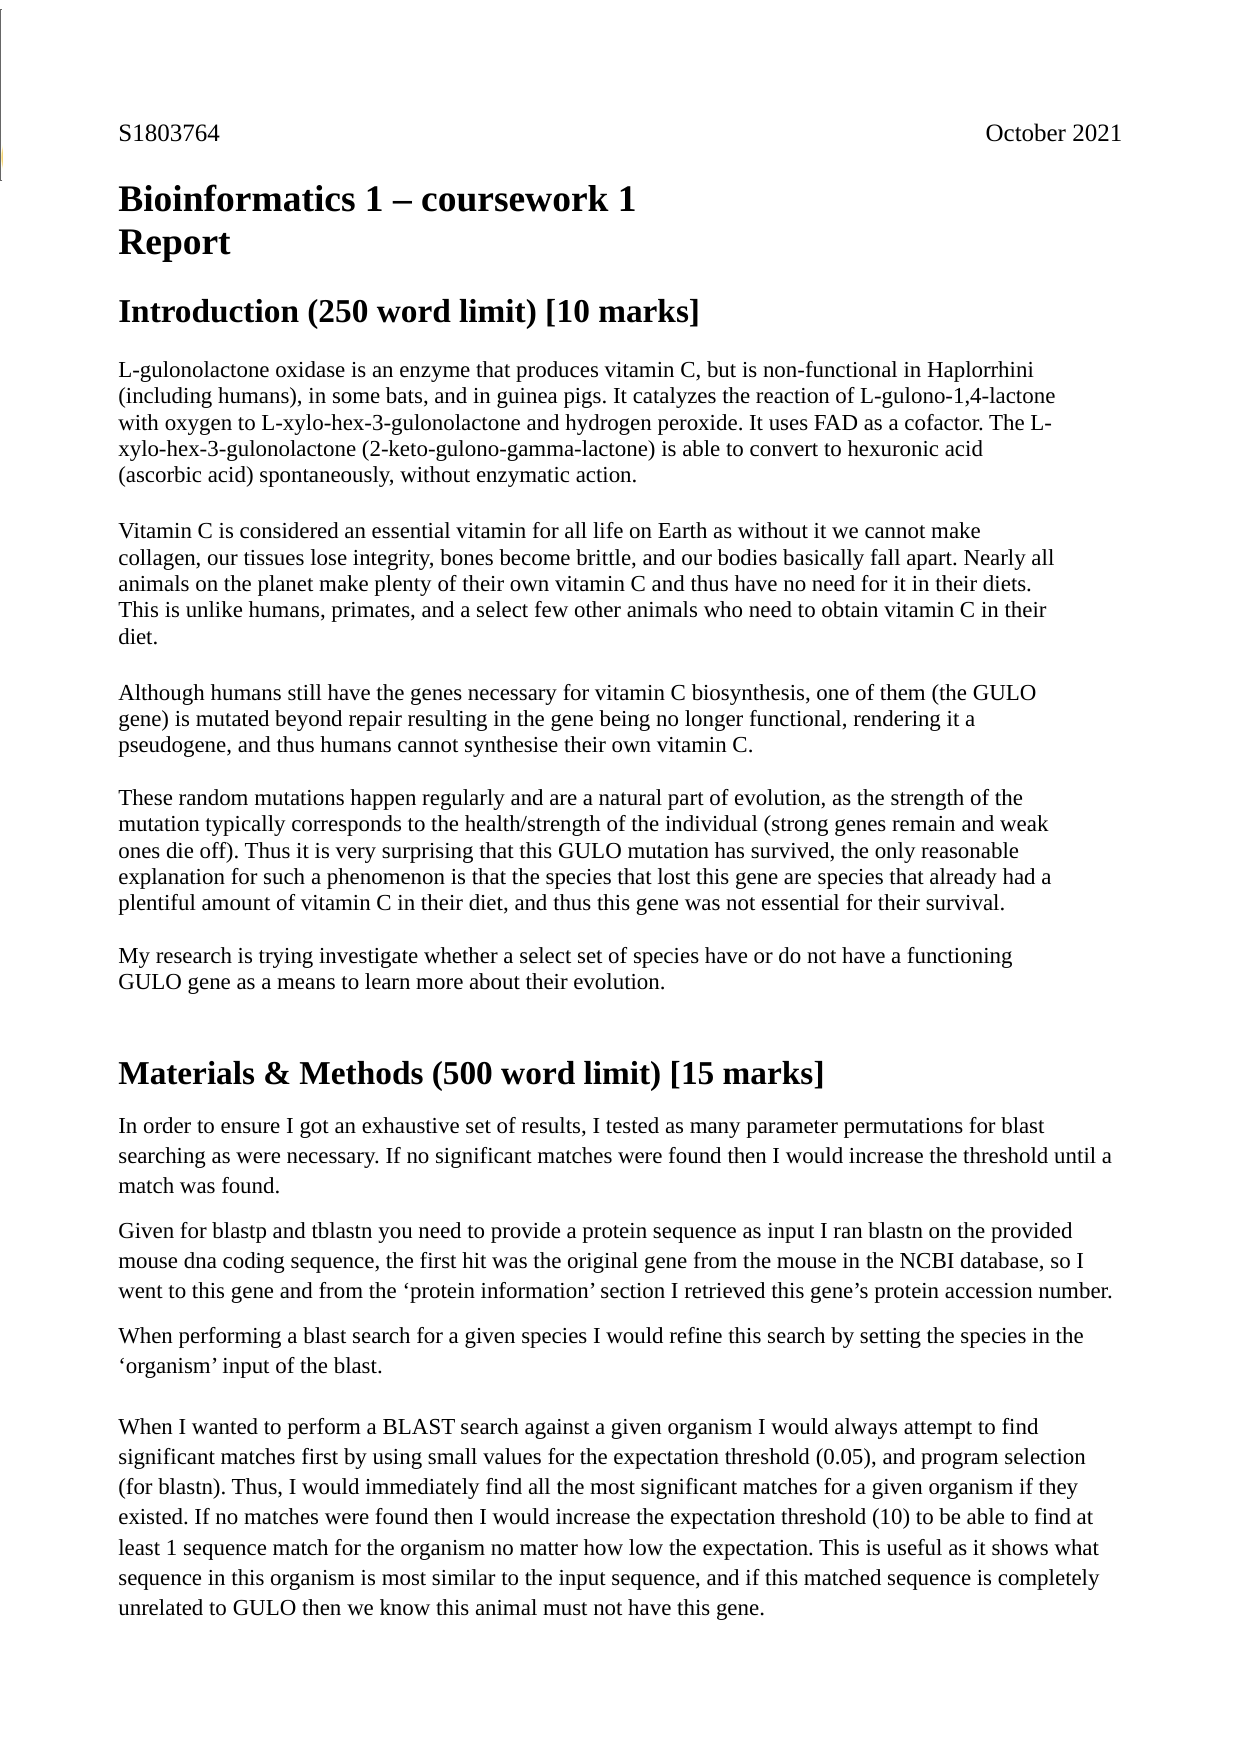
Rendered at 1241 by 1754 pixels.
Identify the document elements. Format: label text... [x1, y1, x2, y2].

text In order to ensure I got an exhaustive set of results, I tested as many parameter permutations for blast searching as were necessary. If no significant matches were found then I would increase the threshold until a match was found. [118, 1112, 1122, 1198]
text Materials & Methods (500 word limit) [15 marks] [118, 1053, 1122, 1091]
text L-gulonolactone oxidase is an enzyme that produces vitamin C, but is non-functional in Haplorrhini (including humans), in some bats, and in guinea pigs. It catalyzes the reaction of L-gulono-1,4-lactone with oxygen to L-xylo-hex-3-gulonolactone and hydrogen peroxide. It uses FAD as a cofactor. The L-xylo-hex-3-gulonolactone (2-keto-gulono-gamma-lactone) is able to convert to hexuronic acid (ascorbic acid) spontaneously, without enzymatic action. [118, 330, 1063, 488]
text Bioinformatics 1 – coursework 1 Report [118, 176, 1122, 291]
text When performing a blast search for a given species I would refine this search by setting the species in the ‘organism’ input of the blast. When I wanted to perform a BLAST search against a given organism I would always attempt to find significant matches first by using small values for the expectation threshold (0.05), and program selection (for blastn). Thus, I would immediately find all the most significant matches for a given organism if they existed. If no matches were found then I would increase the expectation threshold (10) to be able to find at least 1 sequence match for the organism no matter how low the expectation. This is useful as it shows what sequence in this organism is most similar to the input sequence, and if this matched sequence is completely unrelated to GULO then we know this animal must not have this gene. [118, 1322, 1122, 1620]
text Given for blastp and tblastn you need to provide a protein sequence as input I ran blastn on the provided mouse dna coding sequence, the first hit was the original gene from the mouse in the NCBI database, so I went to this gene and from the ‘protein information’ section I retrieved this gene’s protein accession number. [118, 1217, 1122, 1304]
text Although humans still have the genes necessary for vitamin C biosynthesis, one of them (the GULO gene) is mutated beyond repair resulting in the gene being no longer functional, rendering it a pseudogene, and thus humans cannot synthesise their own vitamin C. These random mutations happen regularly and are a natural part of evolution, as the strength of the mutation typically corresponds to the health/strength of the individual (strong genes remain and weak ones die off). Thus it is very surprising that this GULO mutation has survived, the only reasonable explanation for such a phenomenon is that the species that lost this gene are species that already had a plentiful amount of vitamin C in their diet, and thus this gene was not essential for their survival. My research is trying investigate whether a select set of species have or do not have a functioning GULO gene as a means to learn more about their evolution. [118, 678, 1063, 1023]
text Vitamin C is considered an essential vitamin for all life on Earth as without it we cannot make collagen, our tissues lose integrity, bones become brittle, and our bodies basically fall apart. Nearly all animals on the planet make plenty of their own vitamin C and thus have no need for it in their diets. This is unlike humans, primates, and a select few other animals who need to obtain vitamin C in their diet. [118, 517, 1063, 649]
text Introduction (250 word limit) [10 marks] [118, 291, 1122, 330]
